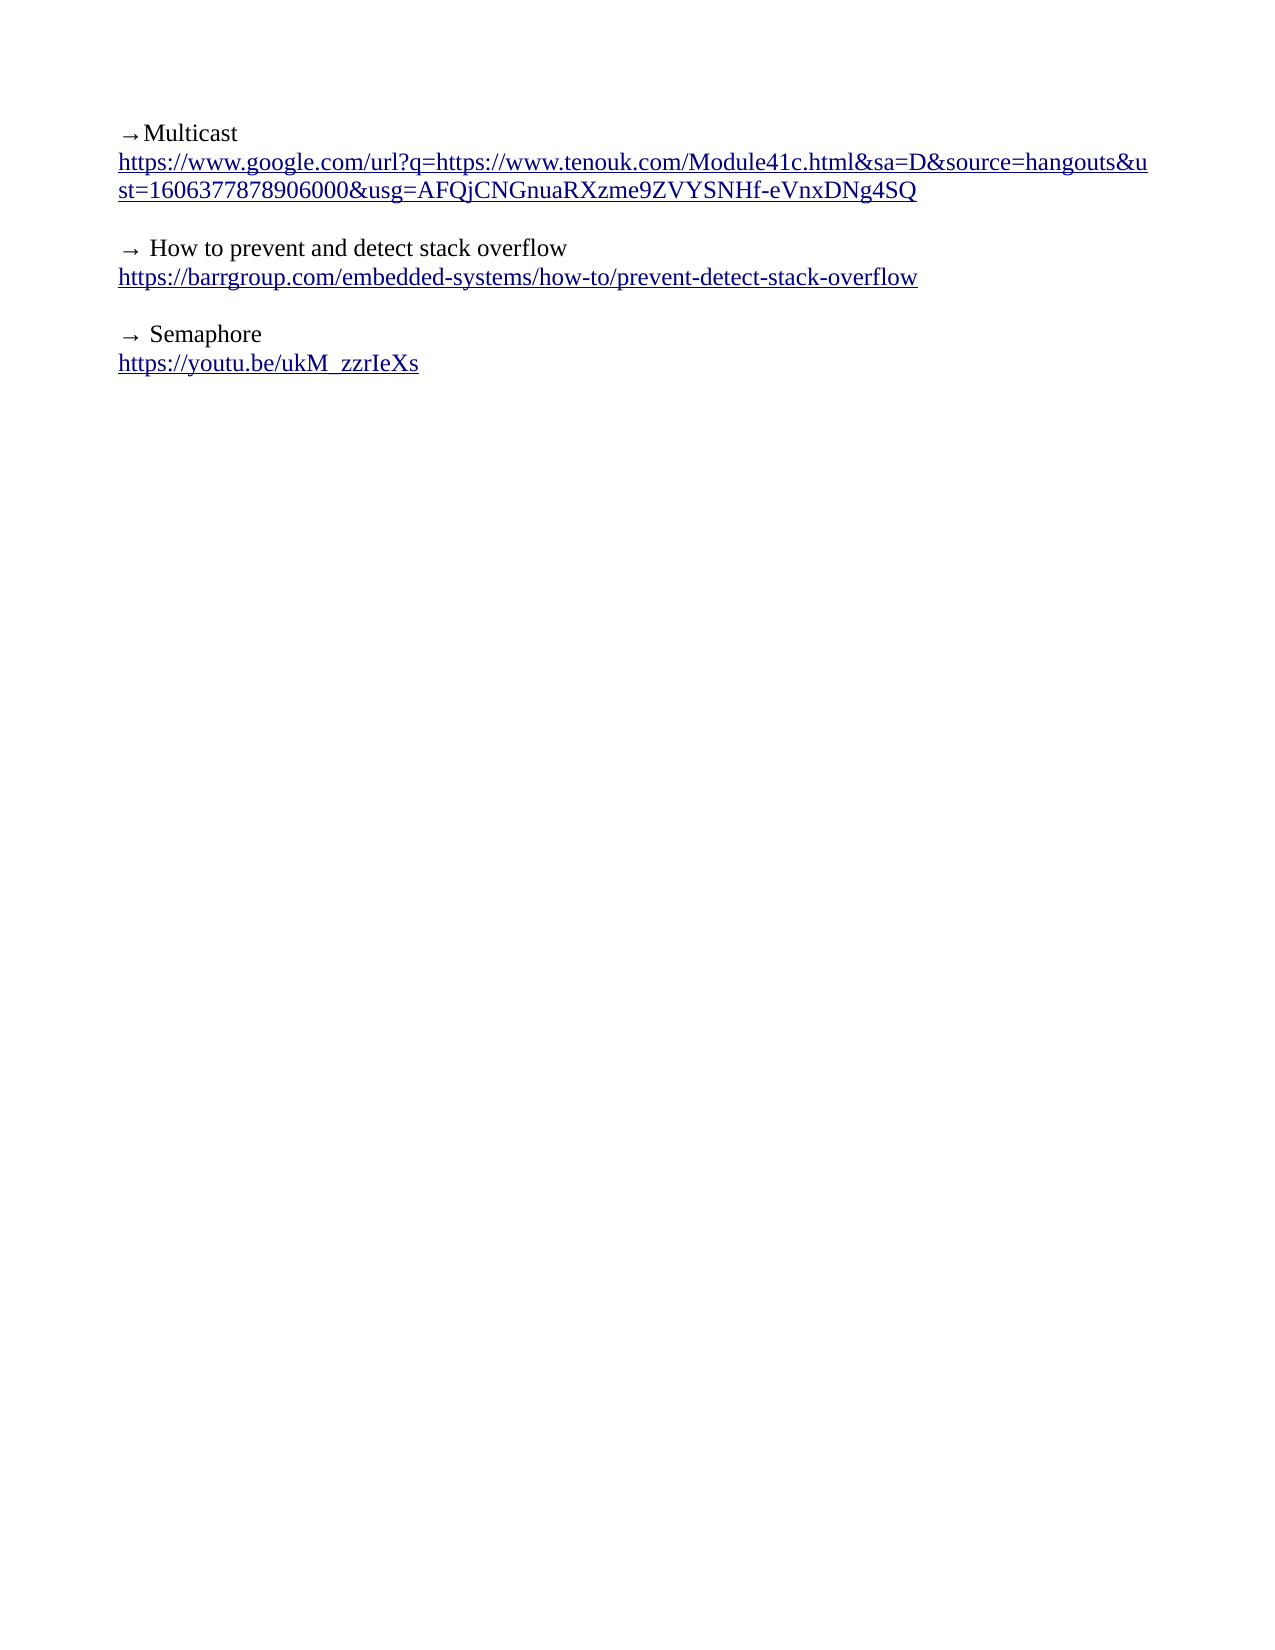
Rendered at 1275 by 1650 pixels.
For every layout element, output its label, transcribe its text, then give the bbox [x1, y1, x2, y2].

text → How to prevent and detect stack overflow [118, 233, 1157, 262]
text https://youtu.be/ukM_zzrIeXs [118, 348, 1157, 377]
text → Semaphore [118, 319, 1157, 348]
text →Multicast https://www.google.com/url?q=https://www.tenouk.com/Module41c.html&sa=D&source=hangouts&ust=1606377878906000&usg=AFQjCNGnuaRXzme9ZVYSNHf-eVnxDNg4SQ [118, 118, 1157, 204]
text https://barrgroup.com/embedded-systems/how-to/prevent-detect-stack-overflow [118, 262, 1157, 291]
